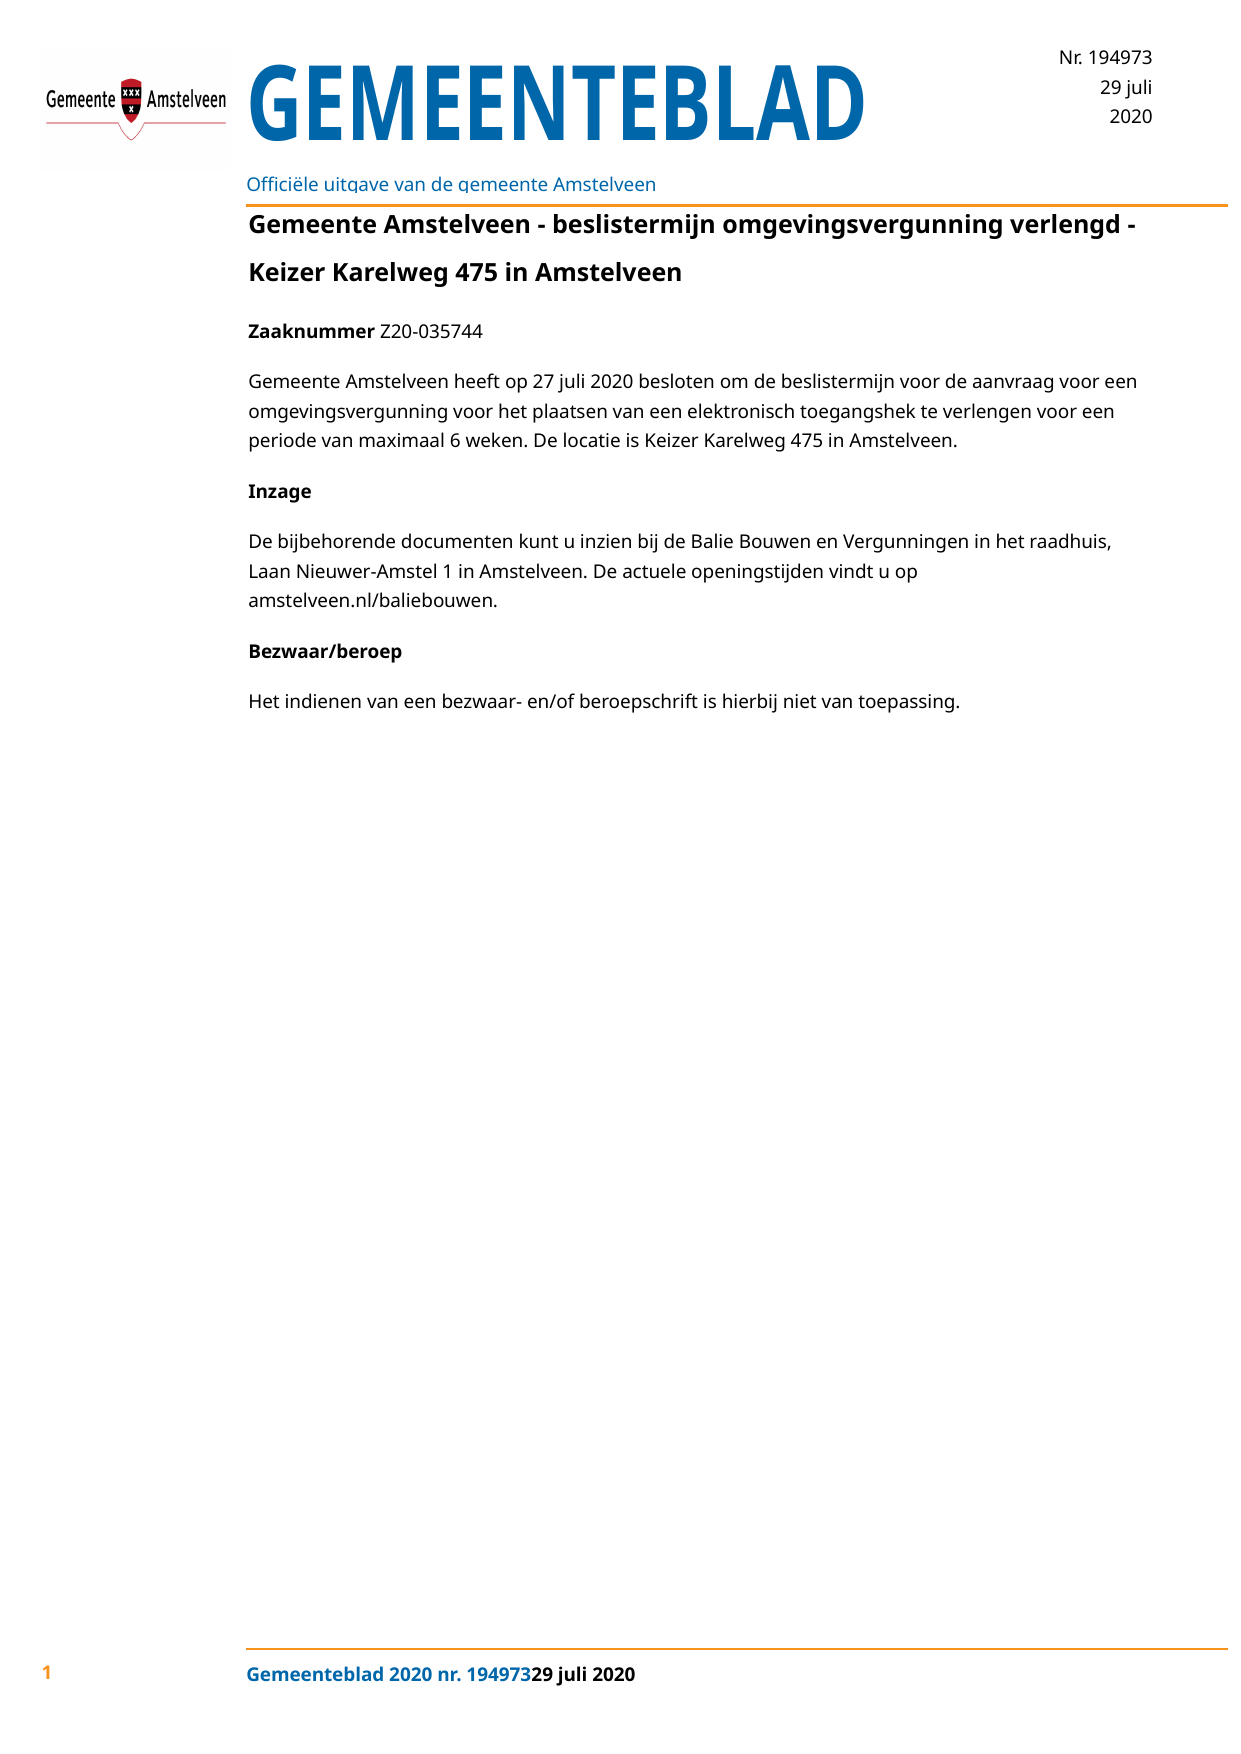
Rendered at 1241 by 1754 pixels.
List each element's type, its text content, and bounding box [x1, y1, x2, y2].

text Inzage [248, 478, 1152, 504]
text Gemeente Amstelveen - beslistermijn omgevingsvergunning verlengd - Keizer Karelweg 475 in Amstelveen [248, 207, 1152, 288]
text Gemeente Amstelveen heeft op 27 juli 2020 besloten om de beslistermijn voor de aanvraag voor een omgevingsvergunning voor het plaatsen van een elektronisch toegangshek te verlengen voor een periode van maximaal 6 weken. De locatie is Keizer Karelweg 475 in Amstelveen. [248, 368, 1152, 453]
text Bezwaar/beroep [248, 638, 1152, 664]
text De bijbehorende documenten kunt u inzien bij de Balie Bouwen en Vergunningen in het raadhuis, Laan Nieuwer-Amstel 1 in Amstelveen. De actuele openingstijden vindt u op amstelveen.nl/baliebouwen. [248, 528, 1152, 613]
text Het indienen van een bezwaar- en/of beroepschrift is hierbij niet van toepassing. [248, 688, 1152, 714]
text Zaaknummer Z20-035744 [248, 318, 1152, 344]
picture [41, 47, 231, 172]
